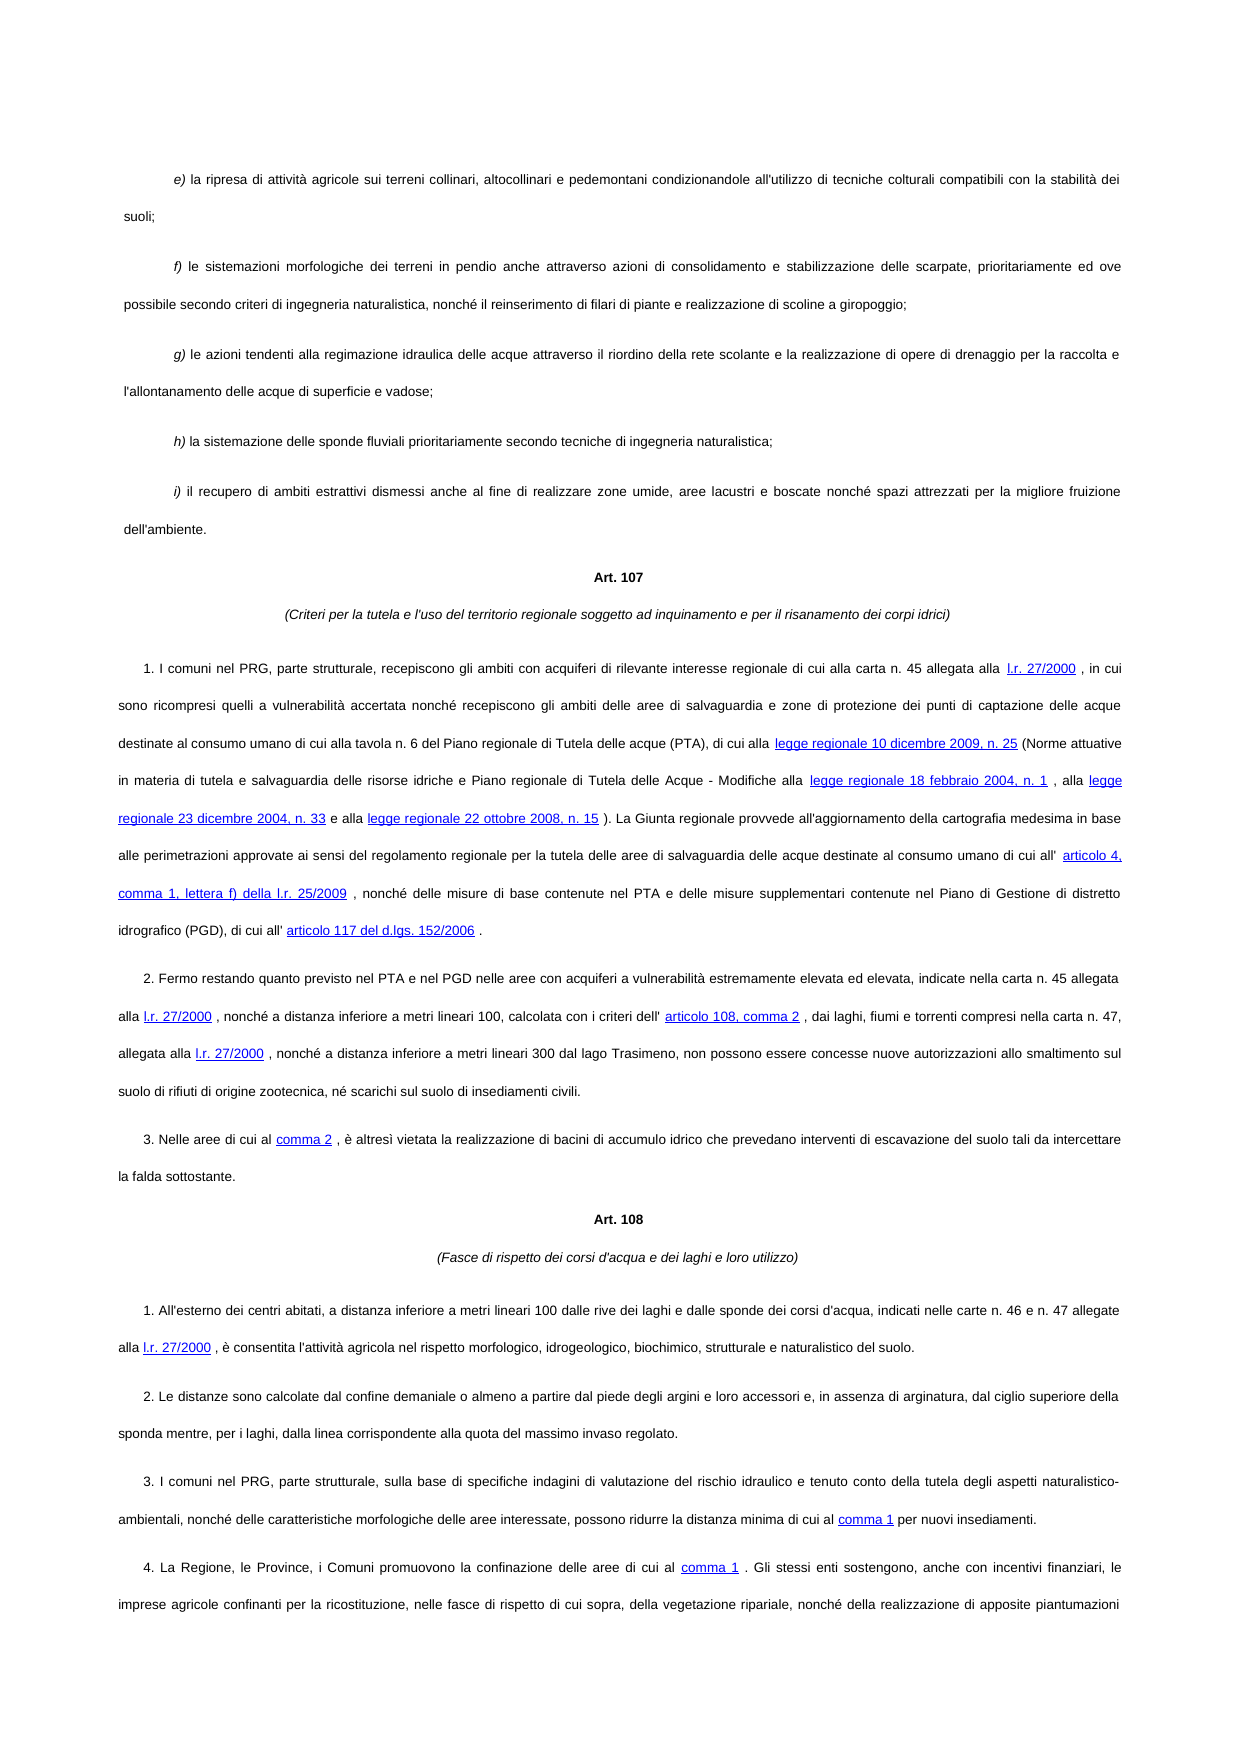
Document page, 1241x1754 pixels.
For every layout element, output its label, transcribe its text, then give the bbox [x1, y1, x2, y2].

table_header e) la ripresa di attività agricole sui terreni collinari, altocollinari e pedemontani condizionandole all'utilizzo di tecniche colturali compatibili con la stabilità dei suoli; f) le sistemazioni morfologiche dei terreni in pendio anche attraverso azioni di consolidamento e stabilizzazione delle scarpate, prioritariamente ed ove possibile secondo criteri di ingegneria naturalistica, nonché il reinserimento di filari di piante e realizzazione di scoline a giropoggio; g) le azioni tendenti alla regimazione idraulica delle acque attraverso il riordino della rete scolante e la realizzazione di opere di drenaggio per la raccolta e l'allontanamento delle acque di superficie e vadose; h) la sistemazione delle sponde fluviali prioritariamente secondo tecniche di ingegneria naturalistica; i) il recupero di ambiti estrattivi dismessi anche al fine di realizzare zone umide, aree lacustri e boscate nonché spazi attrezzati per la migliore fruizione dell'ambiente. Art. 107 (Criteri per la tutela e l'uso del territorio regionale soggetto ad inquinamento e per il risanamento dei corpi idrici) 1. I comuni nel PRG, parte strutturale, recepiscono gli ambiti con acquiferi di rilevante interesse regionale di cui alla carta n. 45 allegata alla l.r. 27/2000 , in cui sono ricompresi quelli a vulnerabilità accertata nonché recepiscono gli ambiti delle aree di salvaguardia e zone di protezione dei punti di captazione delle acque destinate al consumo umano di cui alla tavola n. 6 del Piano regionale di Tutela delle acque (PTA), di cui alla legge regionale 10 dicembre 2009, n. 25 (Norme attuative in materia di tutela e salvaguardia delle risorse idriche e Piano regionale di Tutela delle Acque - Modifiche alla legge regionale 18 febbraio 2004, n. 1 , alla legge regionale 23 dicembre 2004, n. 33 e alla legge regionale 22 ottobre 2008, n. 15 ). La Giunta regionale provvede all'aggiornamento della cartografia medesima in base alle perimetrazioni approvate ai sensi del regolamento regionale per la tutela delle aree di salvaguardia delle acque destinate al consumo umano di cui all' articolo 4, comma 1, lettera f) della l.r. 25/2009 , nonché delle misure di base contenute nel PTA e delle misure supplementari contenute nel Piano di Gestione di distretto idrografico (PGD), di cui all' articolo 117 del d.lgs. 152/2006 . 2. Fermo restando quanto previsto nel PTA e nel PGD nelle aree con acquiferi a vulnerabilità estremamente elevata ed elevata, indicate nella carta n. 45 allegata alla l.r. 27/2000 , nonché a distanza inferiore a metri lineari 100, calcolata con i criteri dell' articolo 108, comma 2 , dai laghi, fiumi e torrenti compresi nella carta n. 47, allegata alla l.r. 27/2000 , nonché a distanza inferiore a metri lineari 300 dal lago Trasimeno, non possono essere concesse nuove autorizzazioni allo smaltimento sul suolo di rifiuti di origine zootecnica, né scarichi sul suolo di insediamenti civili. 3. Nelle aree di cui al comma 2 , è altresì vietata la realizzazione di bacini di accumulo idrico che prevedano interventi di escavazione del suolo tali da intercettare la falda sottostante. Art. 108 (Fasce di rispetto dei corsi d'acqua e dei laghi e loro utilizzo) 1. All'esterno dei centri abitati, a distanza inferiore a metri lineari 100 dalle rive dei laghi e dalle sponde dei corsi d'acqua, indicati nelle carte n. 46 e n. 47 allegate alla l.r. 27/2000 , è consentita l'attività agricola nel rispetto morfologico, idrogeologico, biochimico, strutturale e naturalistico del suolo. 2. Le distanze sono calcolate dal confine demaniale o almeno a partire dal piede degli argini e loro accessori e, in assenza di arginatura, dal ciglio superiore della sponda mentre, per i laghi, dalla linea corrispondente alla quota del massimo invaso regolato. 3. I comuni nel PRG, parte strutturale, sulla base di specifiche indagini di valutazione del rischio idraulico e tenuto conto della tutela degli aspetti naturalistico-ambientali, nonché delle caratteristiche morfologiche delle aree interessate, possono ridurre la distanza minima di cui al comma 1 per nuovi insediamenti. 4. La Regione, le Province, i Comuni promuovono la confinazione delle aree di cui al comma 1 . Gli stessi enti sostengono, anche con incentivi finanziari, le imprese agricole confinanti per la ricostituzione, nelle fasce di rispetto di cui sopra, della vegetazione ripariale, nonché della realizzazione di apposite piantumazioni [118, 148, 1122, 1612]
